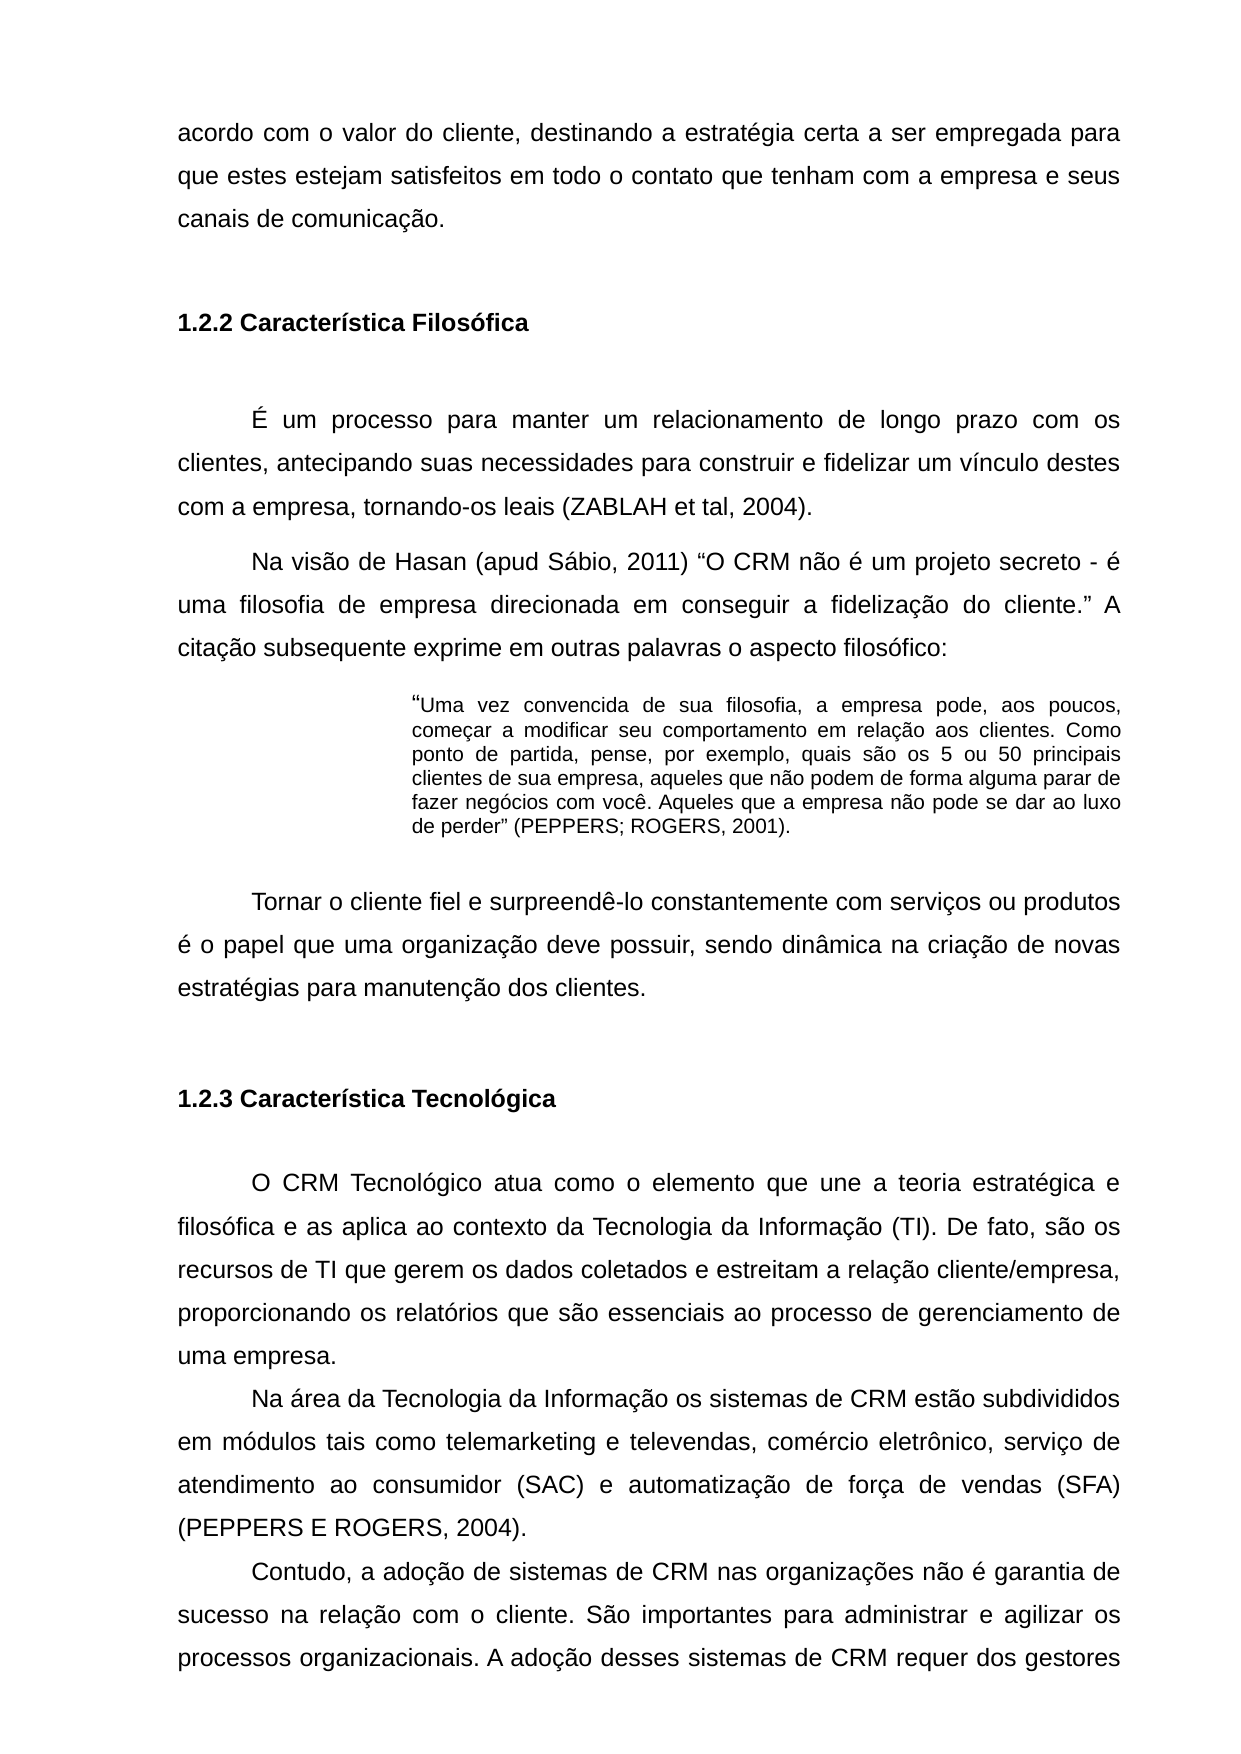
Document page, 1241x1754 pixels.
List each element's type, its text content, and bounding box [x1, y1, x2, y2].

text “Uma vez convencida de sua filosofia, a empresa pode, aos poucos, começar a modificar seu comportamento em relação aos clientes. Como ponto de partida, pense, por exemplo, quais são os 5 ou 50 principais clientes de sua empresa, aqueles que não podem de forma alguma parar de fazer negócios com você. Aqueles que a empresa não pode se dar ao luxo de perder” (PEPPERS; ROGERS, 2001). [412, 689, 1122, 838]
text É um processo para manter um relacionamento de longo prazo com os clientes, antecipando suas necessidades para construir e fidelizar um vínculo destes com a empresa, tornando-os leais (ZABLAH et tal, 2004). [177, 405, 1122, 520]
subtitle 1.2.3 Característica Tecnológica [177, 1084, 1122, 1113]
text Na área da Tecnologia da Informação os sistemas de CRM estão subdivididos em módulos tais como telemarketing e televendas, comércio eletrônico, serviço de atendimento ao consumidor (SAC) e automatização de força de vendas (SFA) (PEPPERS E ROGERS, 2004). [177, 1384, 1122, 1542]
text Tornar o cliente fiel e surpreendê-lo constantemente com serviços ou produtos é o papel que uma organização deve possuir, sendo dinâmica na criação de novas estratégias para manutenção dos clientes. [177, 887, 1122, 1002]
text O CRM Tecnológico atua como o elemento que une a teoria estratégica e filosófica e as aplica ao contexto da Tecnologia da Informação (TI). De fato, são os recursos de TI que gerem os dados coletados e estreitam a relação cliente/empresa, proporcionando os relatórios que são essenciais ao processo de gerenciamento de uma empresa. [177, 1168, 1122, 1370]
text acordo com o valor do cliente, destinando a estratégia certa a ser empregada para que estes estejam satisfeitos em todo o contato que tenham com a empresa e seus canais de comunicação. [177, 118, 1122, 233]
subtitle 1.2.2 Característica Filosófica [177, 308, 1122, 337]
text Na visão de Hasan (apud Sábio, 2011) “O CRM não é um projeto secreto - é uma filosofia de empresa direcionada em conseguir a fidelização do cliente.” A citação subsequente exprime em outras palavras o aspecto filosófico: [177, 547, 1122, 662]
text Contudo, a adoção de sistemas de CRM nas organizações não é garantia de sucesso na relação com o cliente. São importantes para administrar e agilizar os processos organizacionais. A adoção desses sistemas de CRM requer dos gestores [177, 1557, 1122, 1672]
